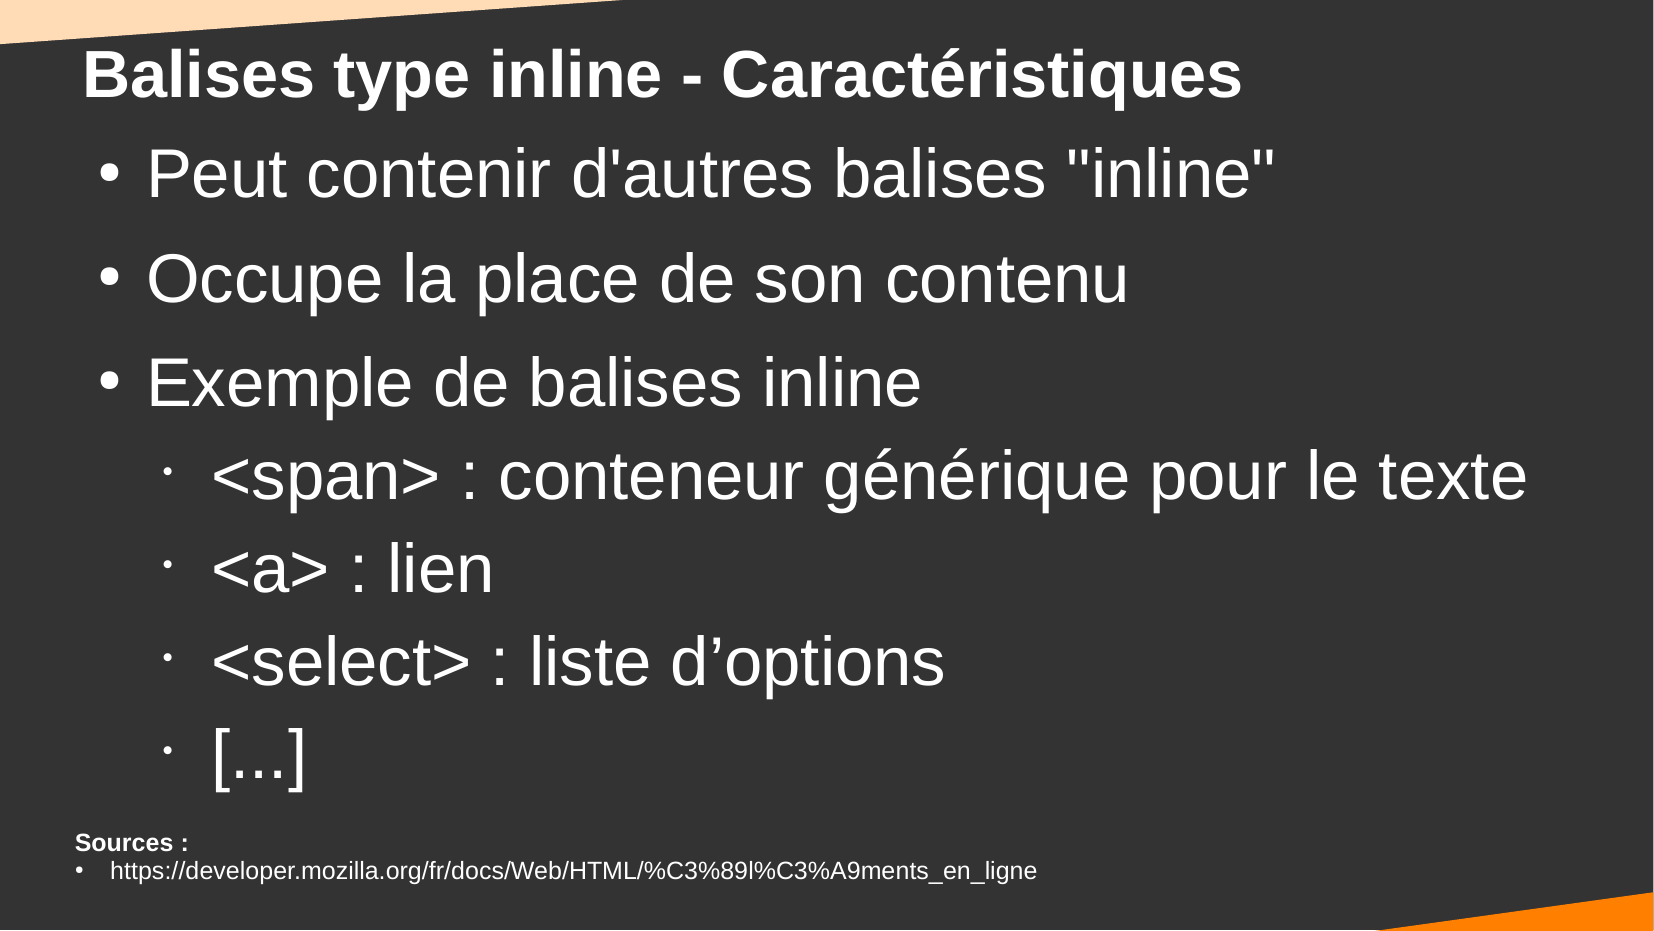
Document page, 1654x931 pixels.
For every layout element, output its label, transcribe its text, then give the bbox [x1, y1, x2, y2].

list Peut contenir d'autres balises "inline" Occupe la place de son contenu Exemple de balises inline <span> : conteneur générique pour le texte <a> : lien <select> : liste d’options [...] [80, 135, 1620, 807]
text_box [1374, 892, 1654, 931]
title Balises type inline - Caractéristiques [82, 37, 1571, 122]
text_box [0, 0, 623, 45]
text_box Sources : https://developer.mozilla.org/fr/docs/Web/HTML/%C3%89l%C3%A9ments_en_ligne [59, 821, 1546, 920]
